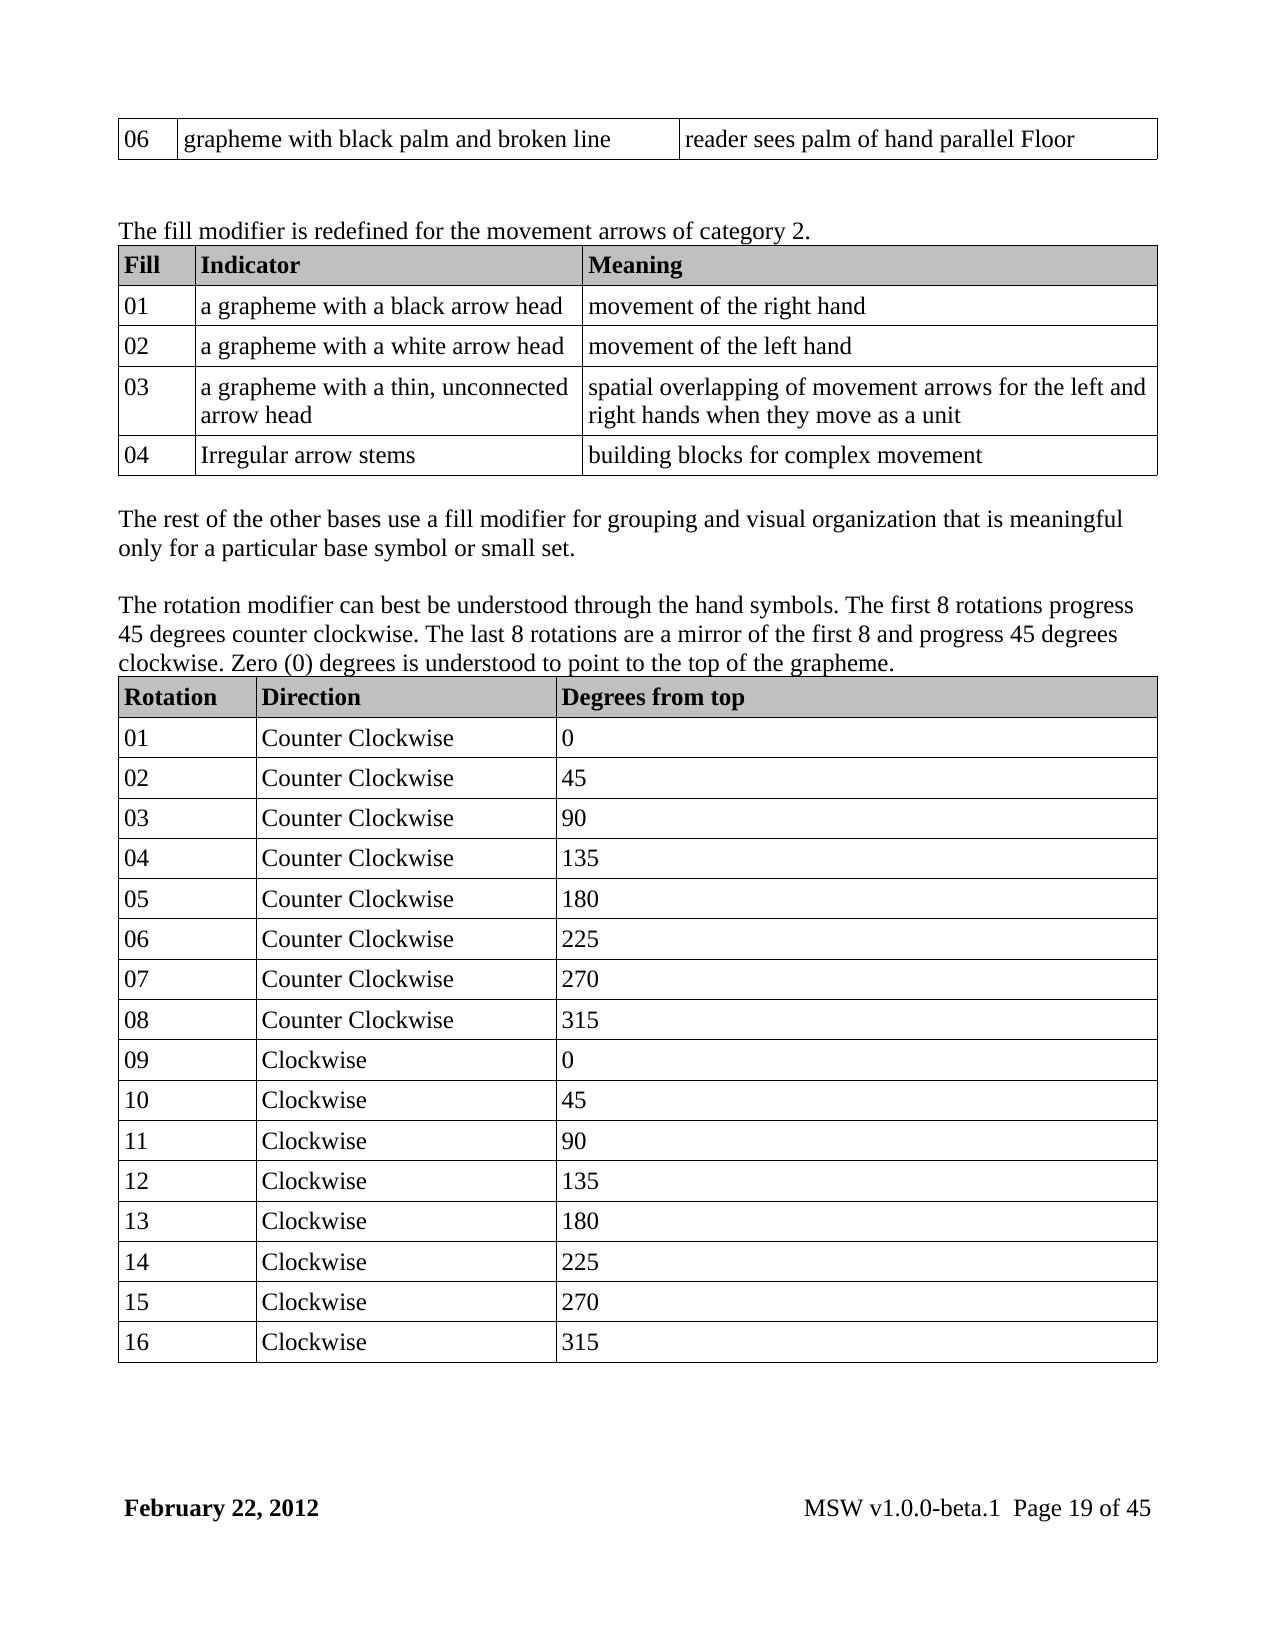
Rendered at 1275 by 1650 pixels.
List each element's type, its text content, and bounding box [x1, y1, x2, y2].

table_cell 03 [119, 367, 195, 435]
table_cell Clockwise [257, 1282, 556, 1321]
table_cell Counter Clockwise [257, 879, 556, 918]
table_cell 45 [557, 758, 1157, 797]
table_cell 180 [557, 879, 1157, 918]
table_cell 02 [119, 326, 195, 366]
table_cell a grapheme with a black arrow head [196, 286, 582, 325]
table_cell 270 [557, 1282, 1157, 1321]
table_cell 14 [119, 1242, 256, 1281]
table_cell 05 [119, 879, 256, 918]
table_header Rotation [119, 677, 256, 717]
text The rotation modifier can best be understood through the hand symbols. The first 8 rotations progress 45 degrees counter clockwise. The last 8 rotations are a mirror of the first 8 and progress 45 degrees clockwise. Zero (0) degrees is understood to point to the top of the grapheme. [118, 590, 1157, 676]
table_cell 0 [557, 1040, 1157, 1079]
table_cell Clockwise [257, 1040, 556, 1079]
table_header Direction [257, 677, 556, 717]
table_cell 06 [119, 919, 256, 959]
table_cell 90 [557, 799, 1157, 838]
table_cell Counter Clockwise [257, 839, 556, 878]
text The fill modifier is redefined for the movement arrows of category 2. [118, 216, 1157, 245]
table_cell 03 [119, 799, 256, 838]
table_cell Clockwise [257, 1081, 556, 1120]
table_cell 04 [119, 436, 195, 475]
table_cell a grapheme with a white arrow head [196, 326, 582, 366]
table_cell 315 [557, 1000, 1157, 1039]
table_cell 04 [119, 839, 256, 878]
table_cell Irregular arrow stems [196, 436, 582, 475]
table_cell Counter Clockwise [257, 919, 556, 959]
table_header Indicator [196, 246, 582, 285]
table_cell 13 [119, 1202, 256, 1241]
table_cell Clockwise [257, 1242, 556, 1281]
table_cell Clockwise [257, 1161, 556, 1201]
table_cell 16 [119, 1322, 256, 1362]
table_cell 01 [119, 286, 195, 325]
table_cell building blocks for complex movement [583, 436, 1157, 475]
table_cell 180 [557, 1202, 1157, 1241]
text The rest of the other bases use a fill modifier for grouping and visual organization that is meaningful only for a particular base symbol or small set. [118, 504, 1157, 561]
table_cell 15 [119, 1282, 256, 1321]
table_cell 45 [557, 1081, 1157, 1120]
table_cell Clockwise [257, 1121, 556, 1160]
table_cell 315 [557, 1322, 1157, 1362]
table_cell movement of the right hand [583, 286, 1157, 325]
table_cell 270 [557, 960, 1157, 999]
table_cell 11 [119, 1121, 256, 1160]
table_cell grapheme with black palm and broken line [178, 119, 679, 158]
table_cell 02 [119, 758, 256, 797]
table_cell 12 [119, 1161, 256, 1201]
table_cell 135 [557, 1161, 1157, 1201]
table_cell 225 [557, 919, 1157, 959]
table_cell 90 [557, 1121, 1157, 1160]
table_header Fill [119, 246, 195, 285]
table_cell Counter Clockwise [257, 718, 556, 757]
table_cell 225 [557, 1242, 1157, 1281]
table_cell Counter Clockwise [257, 758, 556, 797]
table_cell a grapheme with a thin, unconnected arrow head [196, 367, 582, 435]
table_cell 07 [119, 960, 256, 999]
table_cell 01 [119, 718, 256, 757]
table_cell Counter Clockwise [257, 799, 556, 838]
table_cell spatial overlapping of movement arrows for the left and right hands when they move as a unit [583, 367, 1157, 435]
table_cell Clockwise [257, 1202, 556, 1241]
table_cell Counter Clockwise [257, 960, 556, 999]
table_cell Counter Clockwise [257, 1000, 556, 1039]
table_cell reader sees palm of hand parallel Floor [680, 119, 1157, 158]
table_header Meaning [583, 246, 1157, 285]
table_cell 135 [557, 839, 1157, 878]
table_cell Clockwise [257, 1322, 556, 1362]
table_cell 10 [119, 1081, 256, 1120]
table_cell movement of the left hand [583, 326, 1157, 366]
table_cell 09 [119, 1040, 256, 1079]
table_cell 0 [557, 718, 1157, 757]
table_cell 08 [119, 1000, 256, 1039]
table_cell 06 [119, 119, 177, 158]
table_header Degrees from top [557, 677, 1157, 717]
